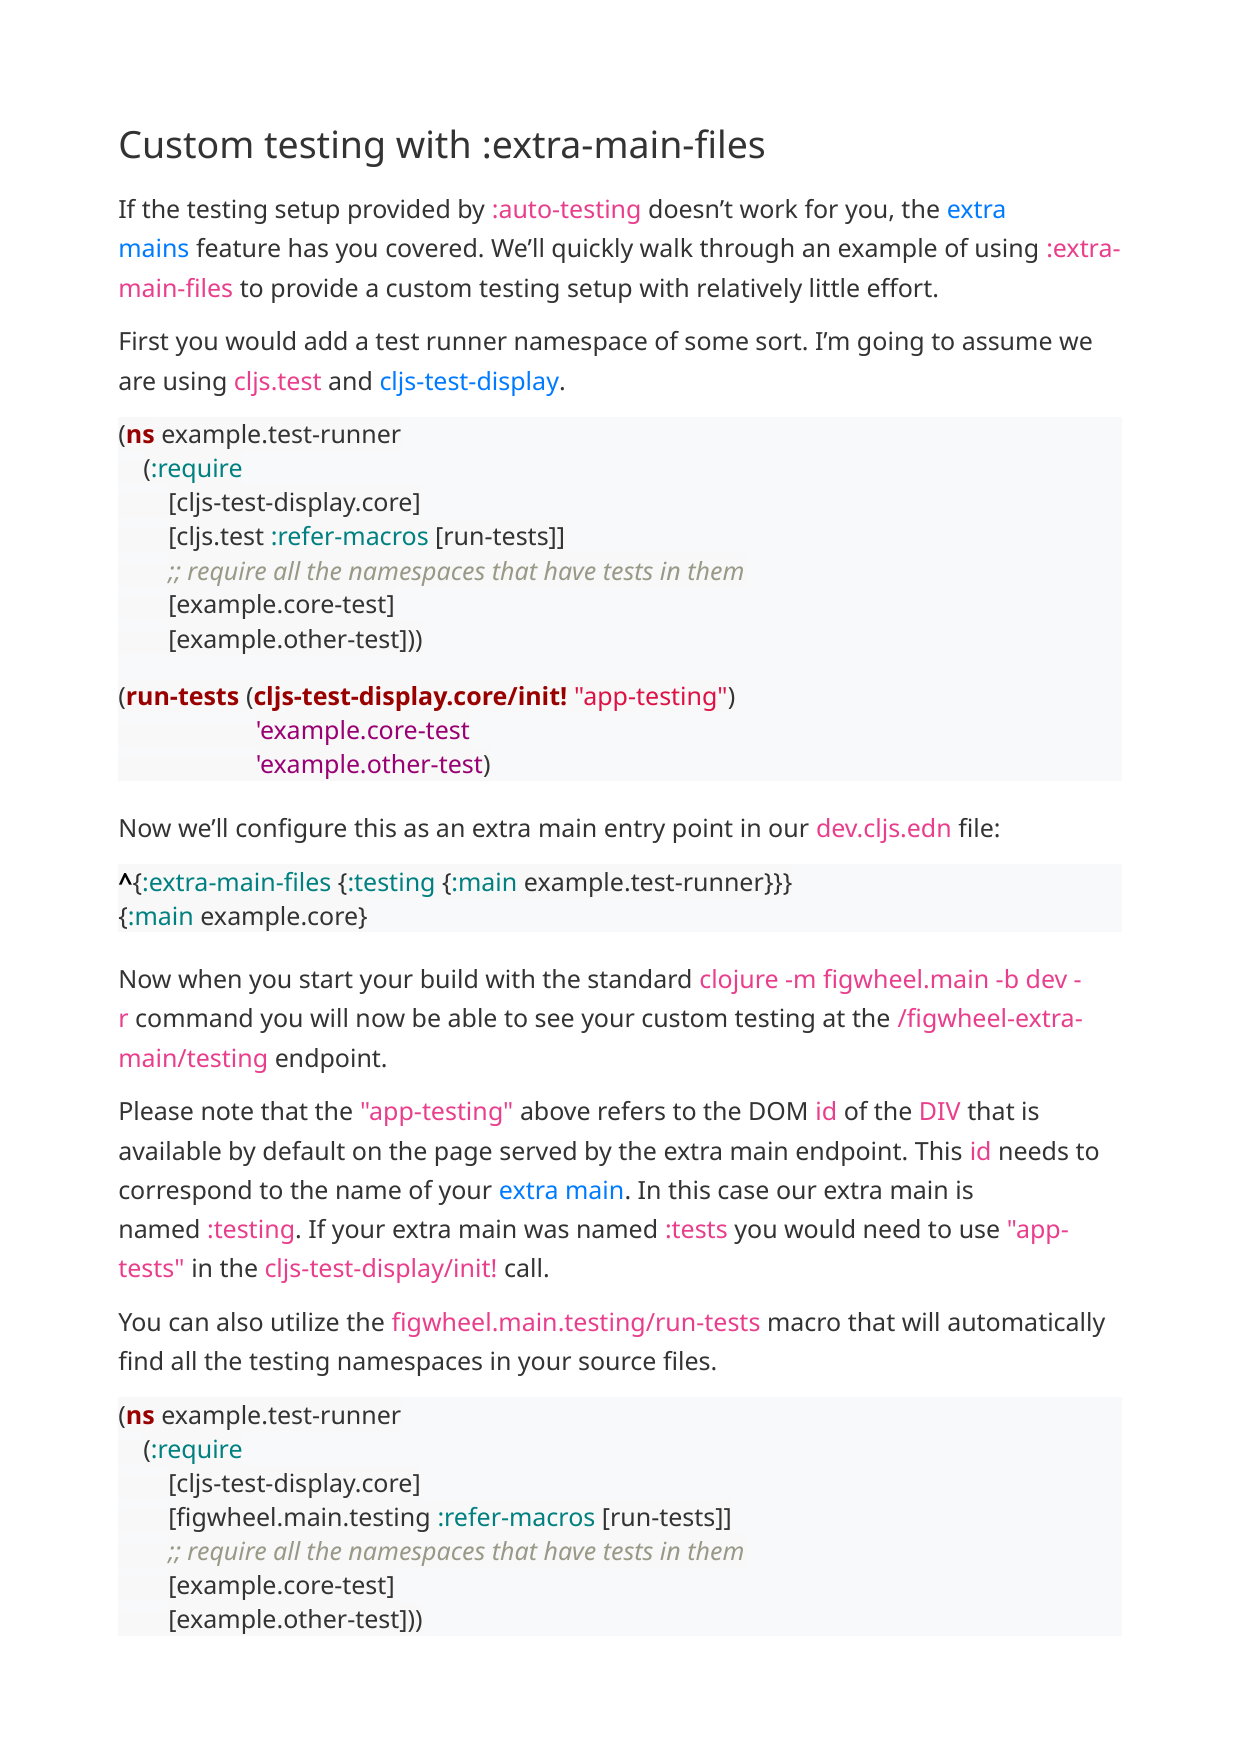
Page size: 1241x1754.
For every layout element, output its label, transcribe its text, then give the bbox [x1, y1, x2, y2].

text [cljs-test-display.core] [118, 485, 1122, 519]
text [cljs-test-display.core] [118, 1466, 1122, 1499]
text You can also utilize the figwheel.main.testing/run-tests macro that will automatically find all the testing namespaces in your source files. [118, 1304, 1122, 1378]
text Now when you start your build with the standard clojure -m figwheel.main -b dev -r command you will now be able to see your custom testing at the /figwheel-extra-main/testing endpoint. [118, 962, 1122, 1074]
text If the testing setup provided by :auto-testing doesn’t work for you, the extra mains feature has you covered. We’ll quickly walk through an example of using :extra-main-files to provide a custom testing setup with relatively little effort. [118, 192, 1122, 304]
text [example.other-test])) [118, 621, 1122, 655]
text (:require [118, 451, 1122, 485]
text [cljs.test :refer-macros [run-tests]] [118, 519, 1122, 553]
text [example.other-test])) [118, 1602, 1122, 1636]
text [example.core-test] [118, 587, 1122, 621]
subtitle Custom testing with :extra-main-files [118, 118, 1122, 169]
text (run-tests (cljs-test-display.core/init! "app-testing") [118, 679, 1122, 713]
text First you would add a test runner namespace of some sort. I’m going to assume we are using cljs.test and cljs-test-display. [118, 324, 1122, 397]
text [figwheel.main.testing :refer-macros [run-tests]] [118, 1499, 1122, 1534]
text Now we’ll configure this as an extra main entry point in our dev.cljs.edn file: [118, 811, 1122, 845]
text ;; require all the namespaces that have tests in them [118, 1534, 1122, 1568]
text (ns example.test-runner [118, 417, 1122, 451]
text 'example.other-test) [118, 747, 1122, 781]
text ^{:extra-main-files {:testing {:main example.test-runner}}} [118, 864, 1122, 898]
text 'example.core-test [118, 713, 1122, 747]
text (:require [118, 1431, 1122, 1466]
text [example.core-test] [118, 1568, 1122, 1602]
text ;; require all the namespaces that have tests in them [118, 553, 1122, 587]
text Please note that the "app-testing" above refers to the DOM id of the DIV that is available by default on the page served by the extra main endpoint. This id needs to correspond to the name of your extra main. In this case our extra main is named :testing. If your extra main was named :tests you would need to use "app-tests" in the cljs-test-display/init! call. [118, 1094, 1122, 1285]
text (ns example.test-runner [118, 1397, 1122, 1431]
text {:main example.core} [118, 898, 1122, 932]
